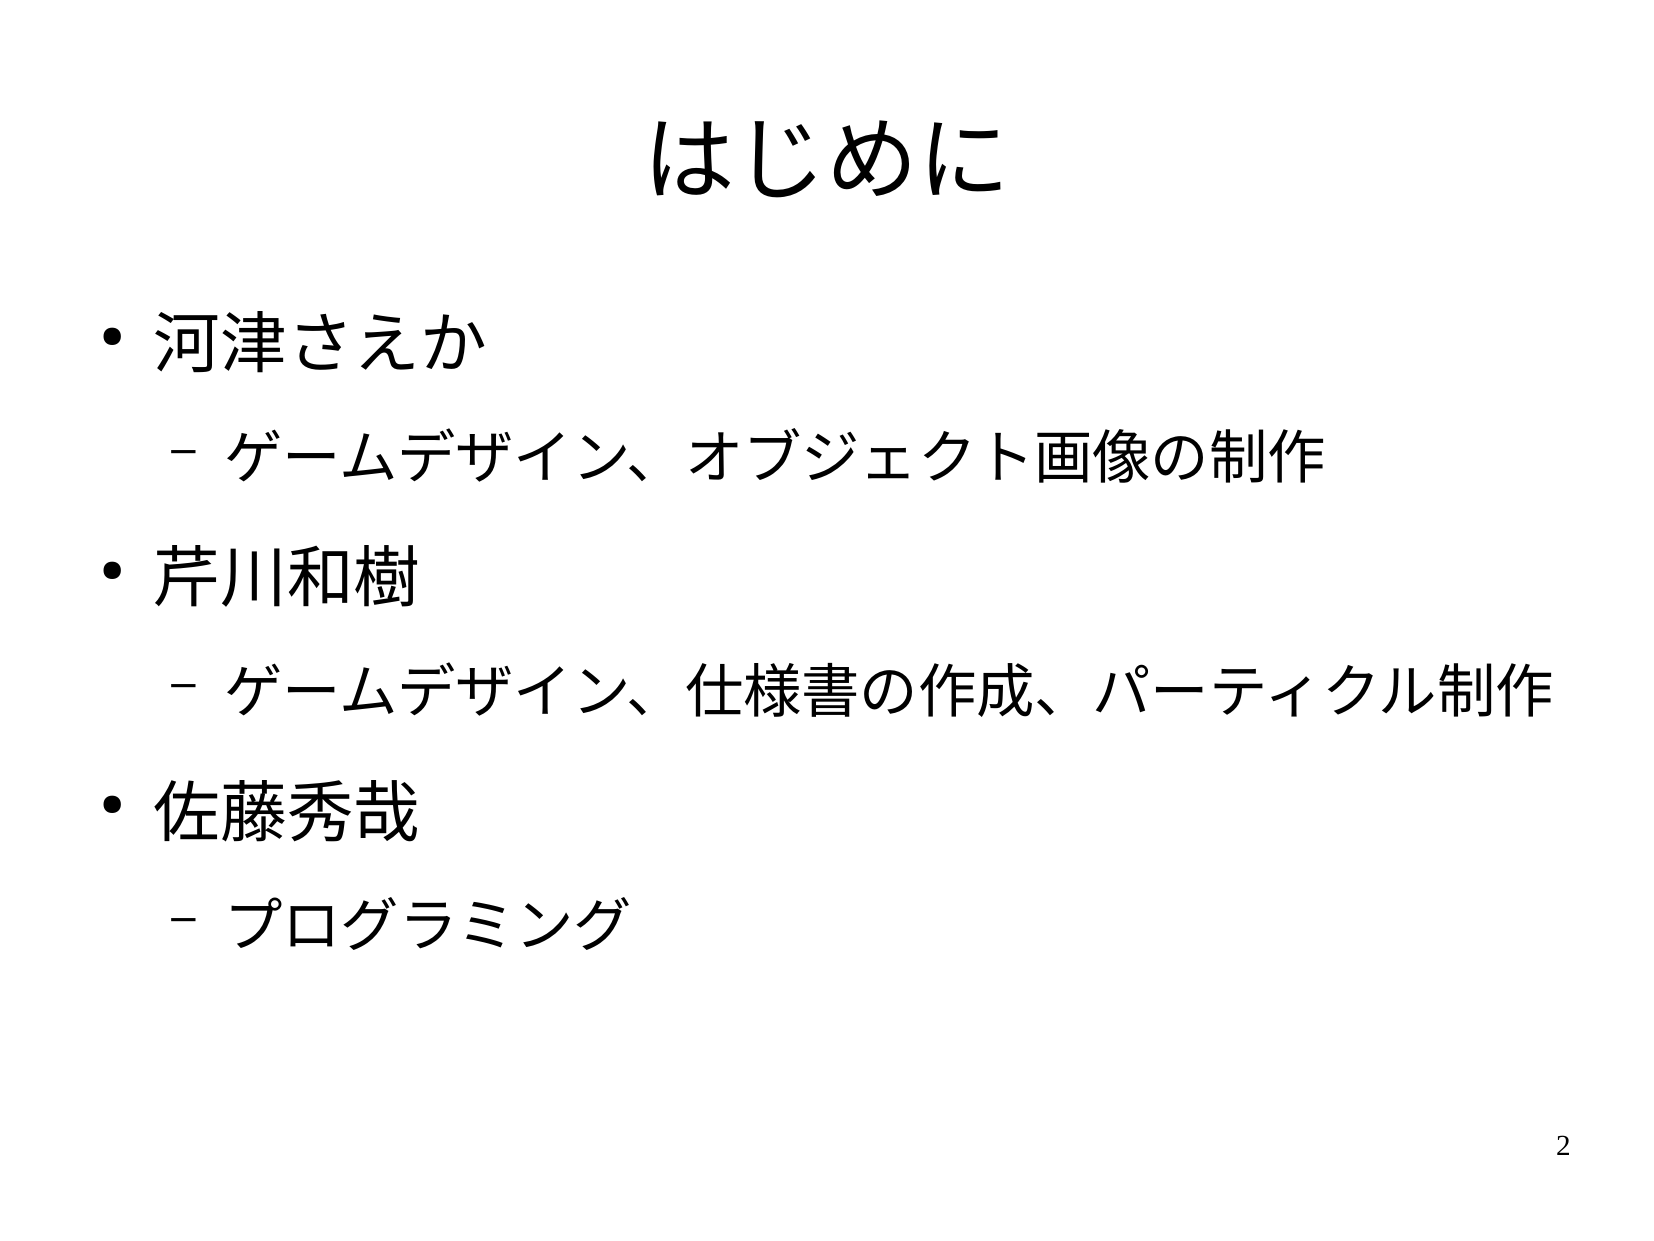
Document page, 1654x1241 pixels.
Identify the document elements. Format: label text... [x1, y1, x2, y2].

title はじめに [82, 49, 1571, 257]
list 河津さえか ゲームデザイン、オブジェクト画像の制作 芹川和樹 ゲームデザイン、仕様書の作成、パーティクル制作 佐藤秀哉 プログラミング [82, 290, 1571, 1010]
